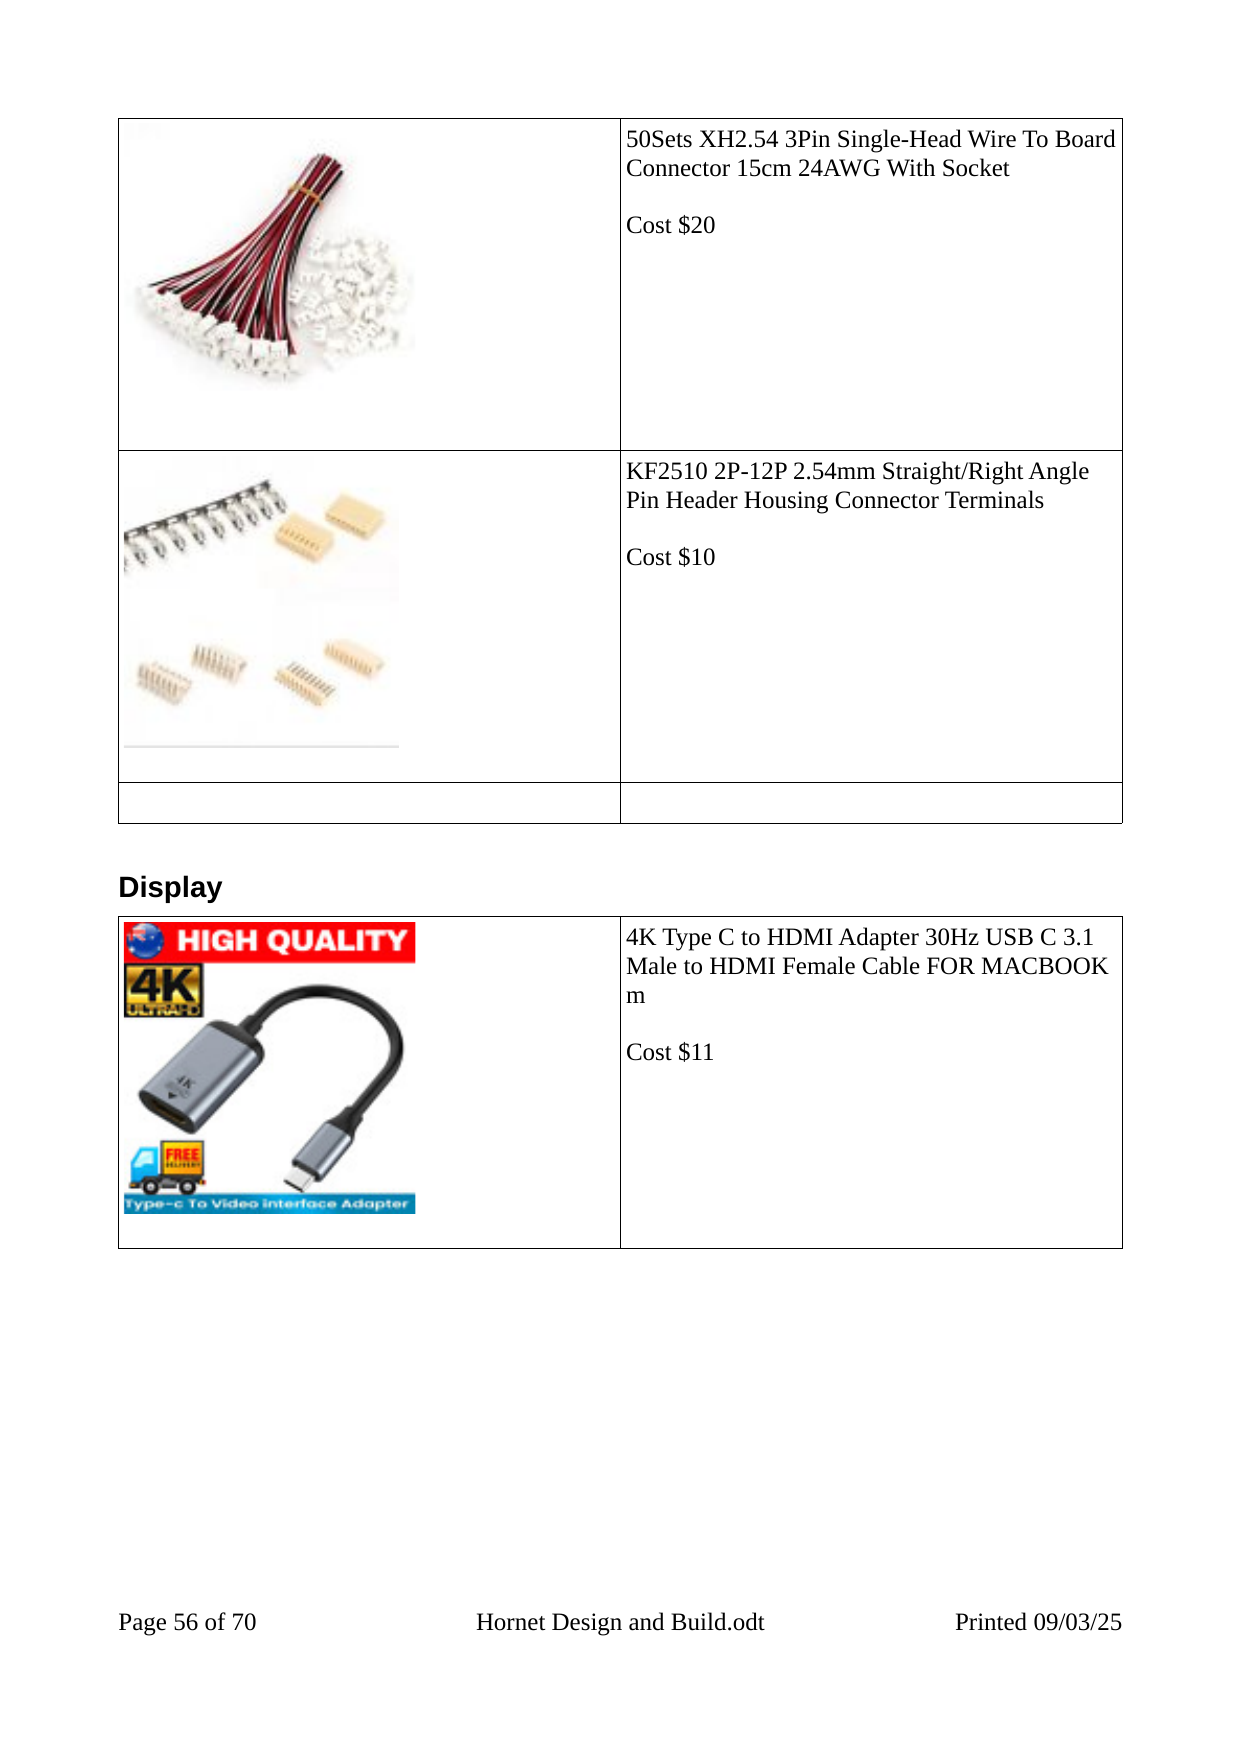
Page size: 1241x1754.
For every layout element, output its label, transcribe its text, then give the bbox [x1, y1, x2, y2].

table_cell 50Sets XH2.54 3Pin Single-Head Wire To Board Connector 15cm 24AWG With Socket Cost $20 [621, 119, 1122, 450]
table_header [119, 917, 620, 1248]
table_cell [119, 451, 620, 782]
picture [263, 1199, 337, 1209]
picture [341, 1199, 408, 1211]
table_cell KF2510 2P-12P 2.54mm Straight/Right Angle Pin Header Housing Connector Terminals Cost $10 [621, 451, 1122, 782]
picture [188, 1199, 208, 1209]
picture [211, 1199, 258, 1209]
subtitle Display [118, 870, 1122, 904]
table_cell [119, 119, 620, 450]
table_cell [621, 783, 1122, 822]
table_header 4K Type C to HDMI Adapter 30Hz USB C 3.1 Male to HDMI Female Cable FOR MACBOOK m Cost $11 [621, 917, 1122, 1248]
picture [123, 456, 399, 748]
table_cell [119, 783, 620, 822]
picture [123, 922, 416, 1214]
picture [123, 123, 416, 416]
